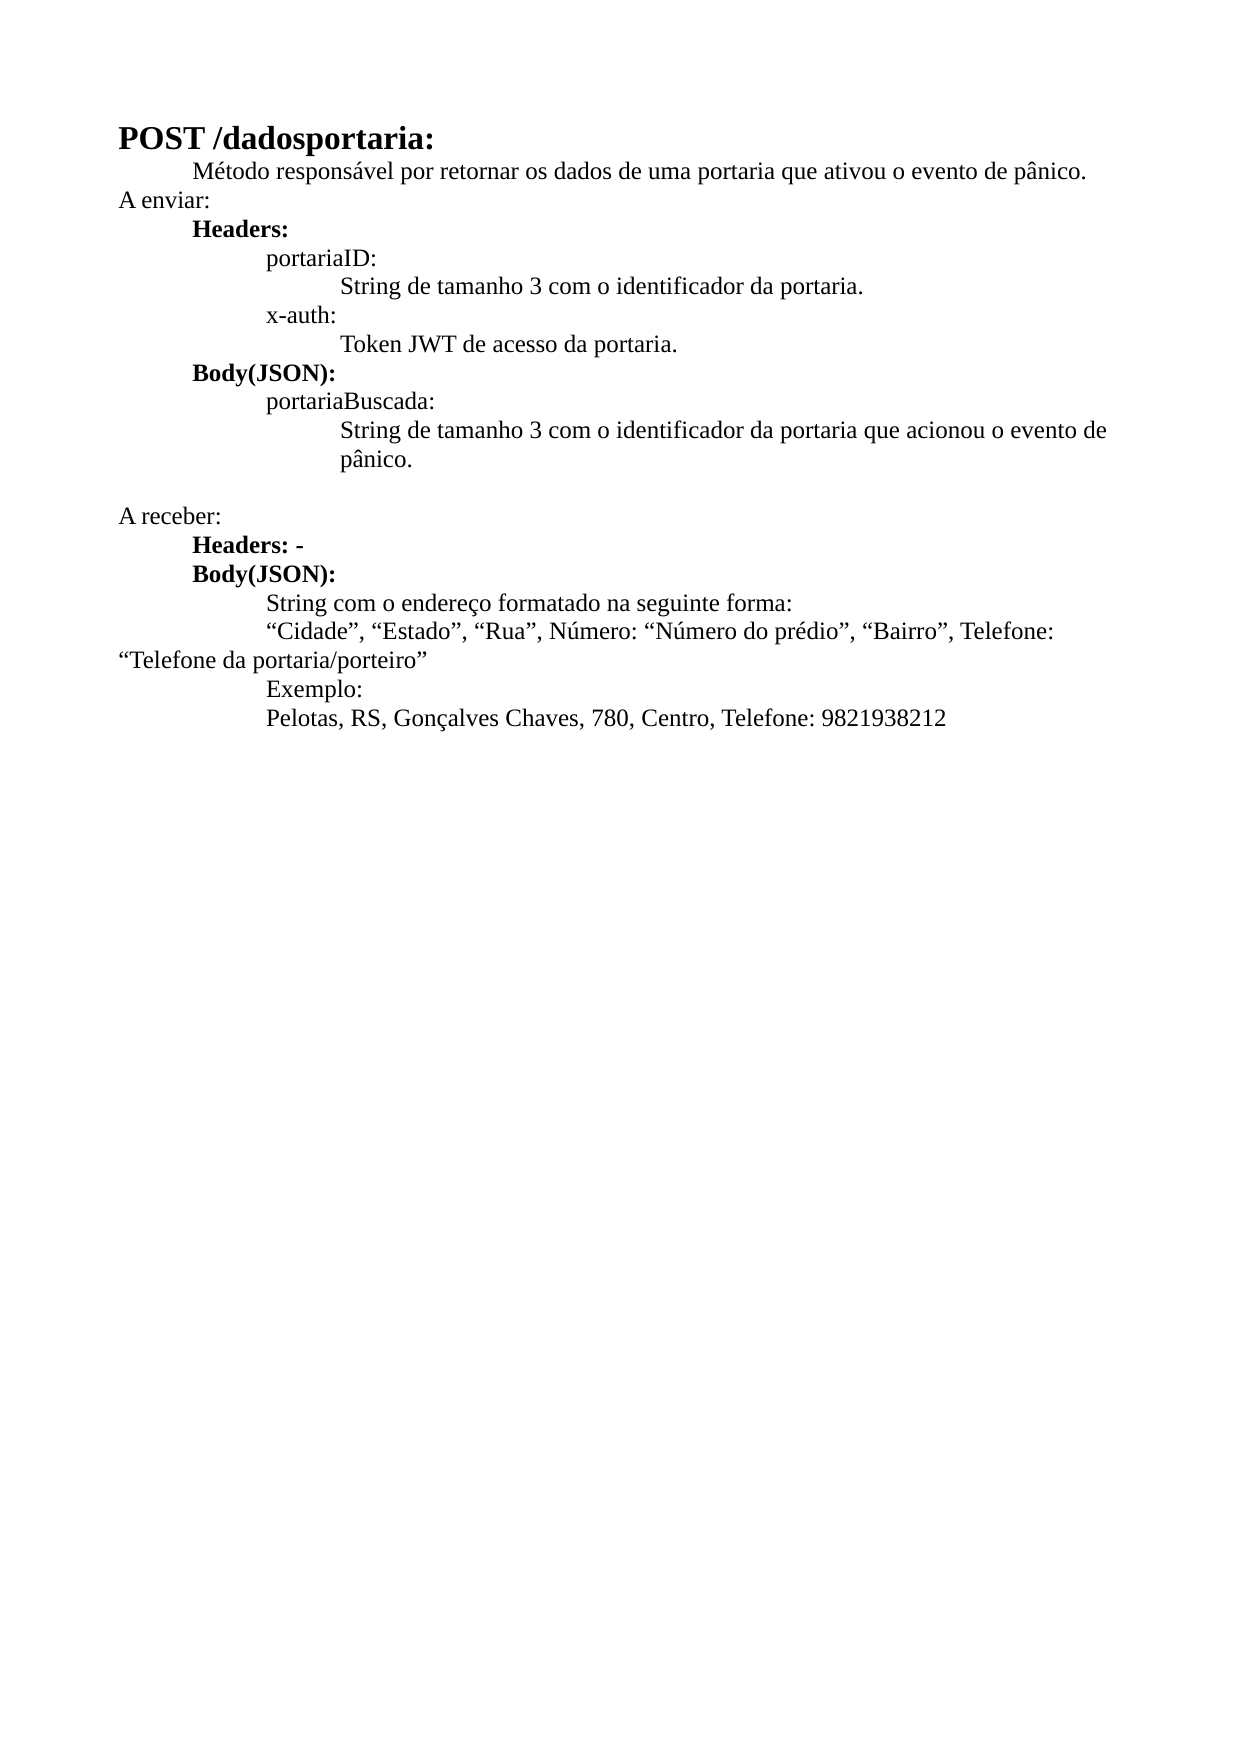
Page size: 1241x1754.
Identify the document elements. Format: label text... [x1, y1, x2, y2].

text A receber: [118, 501, 1122, 530]
text Body(JSON): [118, 358, 1122, 386]
text portariaID: [118, 243, 1122, 271]
text String de tamanho 3 com o identificador da portaria que acionou o evento de pânico. [118, 415, 1122, 473]
text Headers: - [118, 530, 1122, 559]
text “Cidade”, “Estado”, “Rua”, Número: “Número do prédio”, “Bairro”, Telefone: “Telefone da portaria/porteiro” [118, 616, 1122, 674]
text String de tamanho 3 com o identificador da portaria. [118, 271, 1122, 300]
text Token JWT de acesso da portaria. [118, 329, 1122, 358]
text Body(JSON): [118, 559, 1122, 588]
text A enviar: [118, 185, 1122, 214]
text Pelotas, RS, Gonçalves Chaves, 780, Centro, Telefone: 9821938212 [118, 703, 1122, 731]
text Método responsável por retornar os dados de uma portaria que ativou o evento de pânico. [118, 156, 1122, 185]
text portariaBuscada: [118, 386, 1122, 415]
text POST /dadosportaria: [118, 118, 1122, 156]
text Exemplo: [118, 674, 1122, 703]
text Headers: [118, 214, 1122, 243]
text String com o endereço formatado na seguinte forma: [118, 588, 1122, 616]
text x-auth: [118, 300, 1122, 329]
